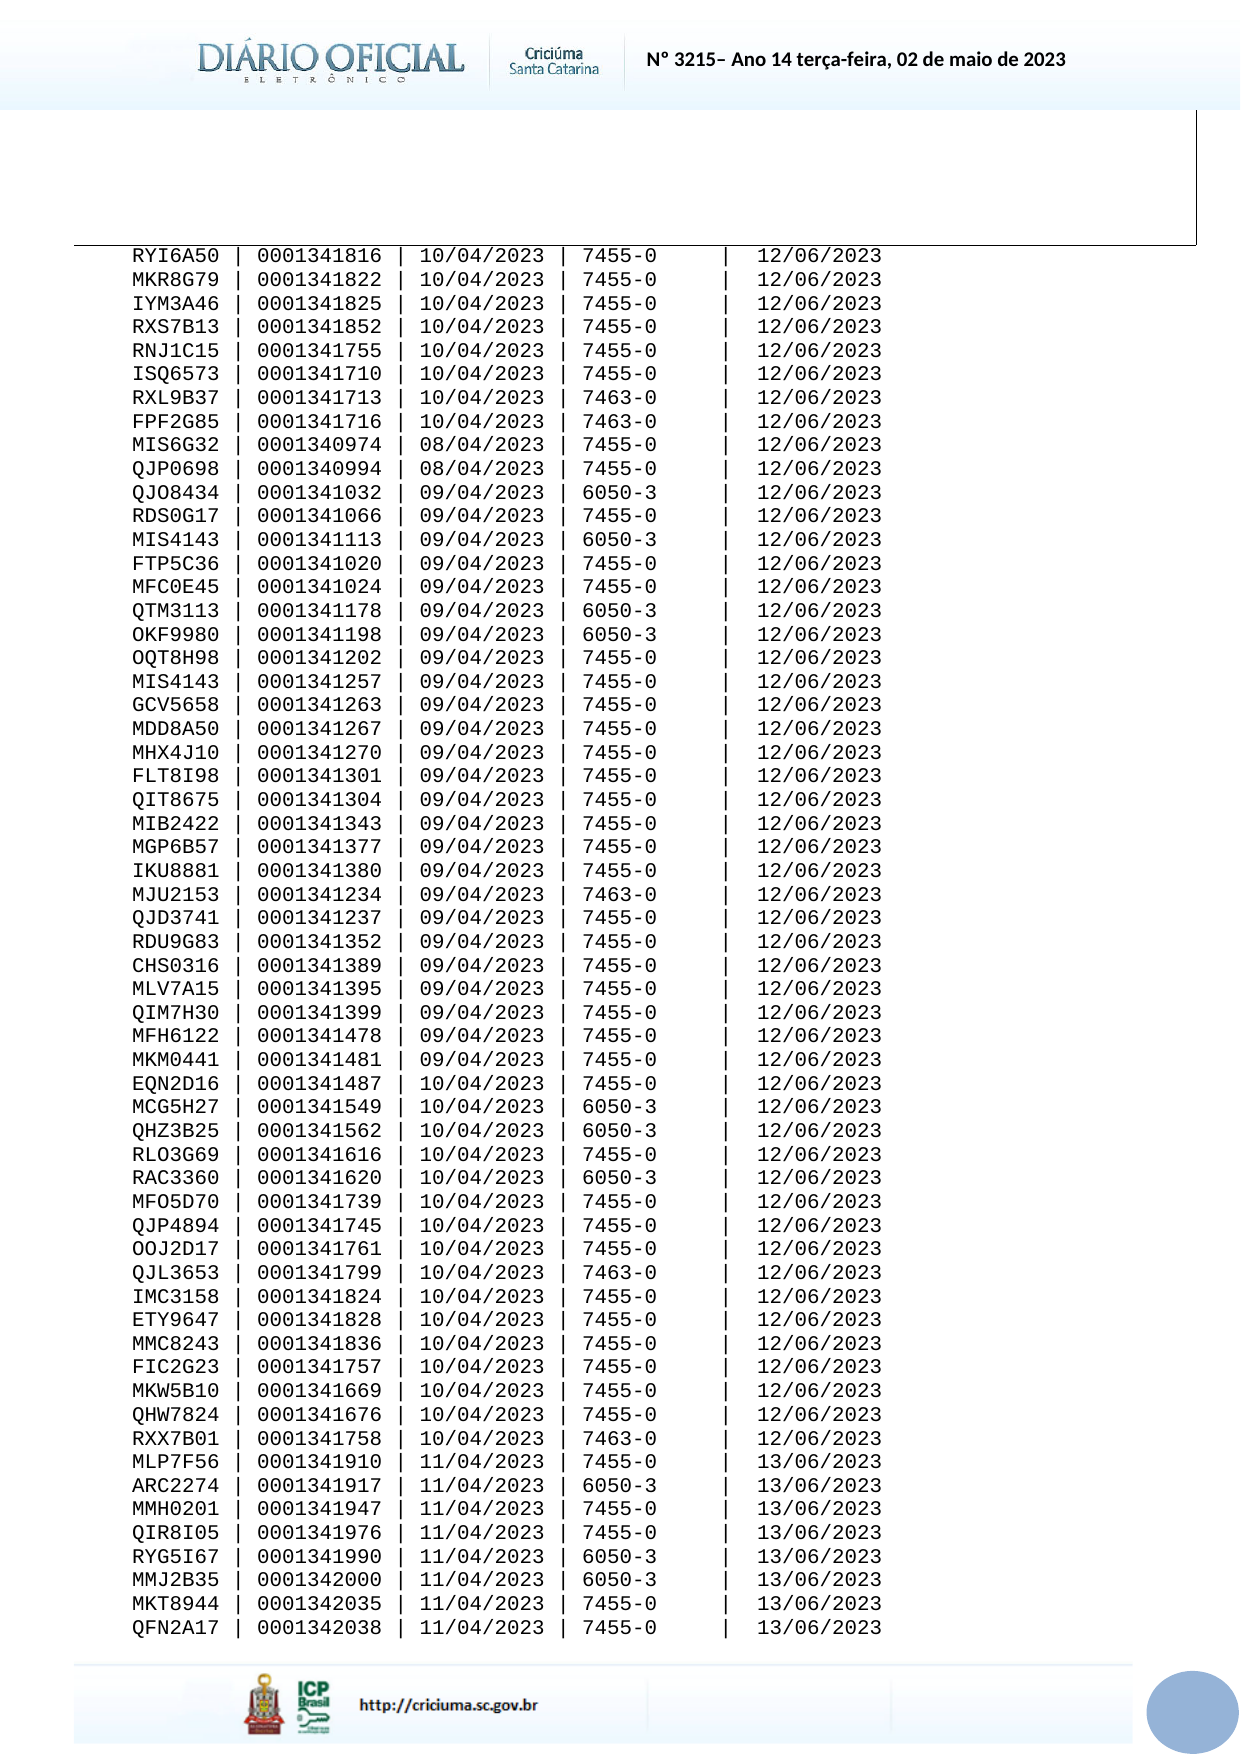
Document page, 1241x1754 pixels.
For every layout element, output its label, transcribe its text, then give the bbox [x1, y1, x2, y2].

text RXL9B37 | 0001341713 | 10/04/2023 | 7463-0 | 12/06/2023 [44, 387, 1196, 411]
text IMC3158 | 0001341824 | 10/04/2023 | 7455-0 | 12/06/2023 [44, 1286, 1196, 1309]
text RXS7B13 | 0001341852 | 10/04/2023 | 7455-0 | 12/06/2023 [44, 316, 1196, 340]
text MLV7A15 | 0001341395 | 09/04/2023 | 7455-0 | 12/06/2023 [44, 978, 1196, 1002]
text MJU2153 | 0001341234 | 09/04/2023 | 7463-0 | 12/06/2023 [44, 884, 1196, 907]
text EQN2D16 | 0001341487 | 10/04/2023 | 7455-0 | 12/06/2023 [44, 1073, 1196, 1096]
text IYM3A46 | 0001341825 | 10/04/2023 | 7455-0 | 12/06/2023 [44, 292, 1196, 316]
text MMJ2B35 | 0001342000 | 11/04/2023 | 6050-3 | 13/06/2023 [44, 1569, 1196, 1593]
text QJD3741 | 0001341237 | 09/04/2023 | 7455-0 | 12/06/2023 [44, 907, 1196, 931]
text RDU9G83 | 0001341352 | 09/04/2023 | 7455-0 | 12/06/2023 [44, 931, 1196, 954]
text CHS0316 | 0001341389 | 09/04/2023 | 7455-0 | 12/06/2023 [44, 954, 1196, 978]
text FLT8I98 | 0001341301 | 09/04/2023 | 7455-0 | 12/06/2023 [44, 765, 1196, 789]
text ETY9647 | 0001341828 | 10/04/2023 | 7455-0 | 12/06/2023 [44, 1309, 1196, 1333]
text MKW5B10 | 0001341669 | 10/04/2023 | 7455-0 | 12/06/2023 [44, 1380, 1196, 1404]
text QHW7824 | 0001341676 | 10/04/2023 | 7455-0 | 12/06/2023 [44, 1404, 1196, 1427]
text MHX4J10 | 0001341270 | 09/04/2023 | 7455-0 | 12/06/2023 [44, 742, 1196, 765]
text QJL3653 | 0001341799 | 10/04/2023 | 7463-0 | 12/06/2023 [44, 1262, 1196, 1286]
text MFC0E45 | 0001341024 | 09/04/2023 | 7455-0 | 12/06/2023 [44, 576, 1196, 600]
text ISQ6573 | 0001341710 | 10/04/2023 | 7455-0 | 12/06/2023 [44, 363, 1196, 387]
text FTP5C36 | 0001341020 | 09/04/2023 | 7455-0 | 12/06/2023 [44, 553, 1196, 576]
text MMH0201 | 0001341947 | 11/04/2023 | 7455-0 | 13/06/2023 [44, 1498, 1196, 1522]
text QIT8675 | 0001341304 | 09/04/2023 | 7455-0 | 12/06/2023 [44, 789, 1196, 813]
text MGP6B57 | 0001341377 | 09/04/2023 | 7455-0 | 12/06/2023 [44, 836, 1196, 860]
text MIB2422 | 0001341343 | 09/04/2023 | 7455-0 | 12/06/2023 [44, 813, 1196, 836]
text MIS4143 | 0001341257 | 09/04/2023 | 7455-0 | 12/06/2023 [44, 671, 1196, 694]
text FIC2G23 | 0001341757 | 10/04/2023 | 7455-0 | 12/06/2023 [44, 1357, 1196, 1380]
text ARC2274 | 0001341917 | 11/04/2023 | 6050-3 | 13/06/2023 [44, 1475, 1196, 1498]
text MMC8243 | 0001341836 | 10/04/2023 | 7455-0 | 12/06/2023 [44, 1333, 1196, 1357]
text QJO8434 | 0001341032 | 09/04/2023 | 6050-3 | 12/06/2023 [44, 482, 1196, 505]
text MCG5H27 | 0001341549 | 10/04/2023 | 6050-3 | 12/06/2023 [44, 1096, 1196, 1120]
text MKT8944 | 0001342035 | 11/04/2023 | 7455-0 | 13/06/2023 [44, 1593, 1196, 1617]
text GCV5658 | 0001341263 | 09/04/2023 | 7455-0 | 12/06/2023 [44, 694, 1196, 718]
text MIS6G32 | 0001340974 | 08/04/2023 | 7455-0 | 12/06/2023 [44, 434, 1196, 458]
text QIR8I05 | 0001341976 | 11/04/2023 | 7455-0 | 13/06/2023 [44, 1522, 1196, 1546]
text MFO5D70 | 0001341739 | 10/04/2023 | 7455-0 | 12/06/2023 [44, 1191, 1196, 1215]
text QIM7H30 | 0001341399 | 09/04/2023 | 7455-0 | 12/06/2023 [44, 1002, 1196, 1026]
text OOJ2D17 | 0001341761 | 10/04/2023 | 7455-0 | 12/06/2023 [44, 1238, 1196, 1262]
text OKF9980 | 0001341198 | 09/04/2023 | 6050-3 | 12/06/2023 [44, 623, 1196, 647]
text MDD8A50 | 0001341267 | 09/04/2023 | 7455-0 | 12/06/2023 [44, 718, 1196, 742]
text QTM3113 | 0001341178 | 09/04/2023 | 6050-3 | 12/06/2023 [44, 600, 1196, 623]
text MIS4143 | 0001341113 | 09/04/2023 | 6050-3 | 12/06/2023 [44, 529, 1196, 553]
text MKM0441 | 0001341481 | 09/04/2023 | 7455-0 | 12/06/2023 [44, 1049, 1196, 1073]
text RNJ1C15 | 0001341755 | 10/04/2023 | 7455-0 | 12/06/2023 [44, 340, 1196, 363]
text MKR8G79 | 0001341822 | 10/04/2023 | 7455-0 | 12/06/2023 [44, 269, 1196, 292]
text RLO3G69 | 0001341616 | 10/04/2023 | 7455-0 | 12/06/2023 [44, 1144, 1196, 1167]
text QFN2A17 | 0001342038 | 11/04/2023 | 7455-0 | 13/06/2023 [44, 1617, 1196, 1640]
text RAC3360 | 0001341620 | 10/04/2023 | 6050-3 | 12/06/2023 [44, 1167, 1196, 1191]
text QJP4894 | 0001341745 | 10/04/2023 | 7455-0 | 12/06/2023 [44, 1215, 1196, 1238]
text RXX7B01 | 0001341758 | 10/04/2023 | 7463-0 | 12/06/2023 [44, 1427, 1196, 1451]
text RYI6A50 | 0001341816 | 10/04/2023 | 7455-0 | 12/06/2023 [44, 245, 1196, 269]
text FPF2G85 | 0001341716 | 10/04/2023 | 7463-0 | 12/06/2023 [44, 411, 1196, 434]
text MFH6122 | 0001341478 | 09/04/2023 | 7455-0 | 12/06/2023 [44, 1026, 1196, 1049]
text QJP0698 | 0001340994 | 08/04/2023 | 7455-0 | 12/06/2023 [44, 458, 1196, 482]
text MLP7F56 | 0001341910 | 11/04/2023 | 7455-0 | 13/06/2023 [44, 1451, 1196, 1475]
text RDS0G17 | 0001341066 | 09/04/2023 | 7455-0 | 12/06/2023 [44, 505, 1196, 529]
text QHZ3B25 | 0001341562 | 10/04/2023 | 6050-3 | 12/06/2023 [44, 1120, 1196, 1144]
text IKU8881 | 0001341380 | 09/04/2023 | 7455-0 | 12/06/2023 [44, 860, 1196, 884]
text RYG5I67 | 0001341990 | 11/04/2023 | 6050-3 | 13/06/2023 [44, 1546, 1196, 1569]
text OQT8H98 | 0001341202 | 09/04/2023 | 7455-0 | 12/06/2023 [44, 647, 1196, 671]
